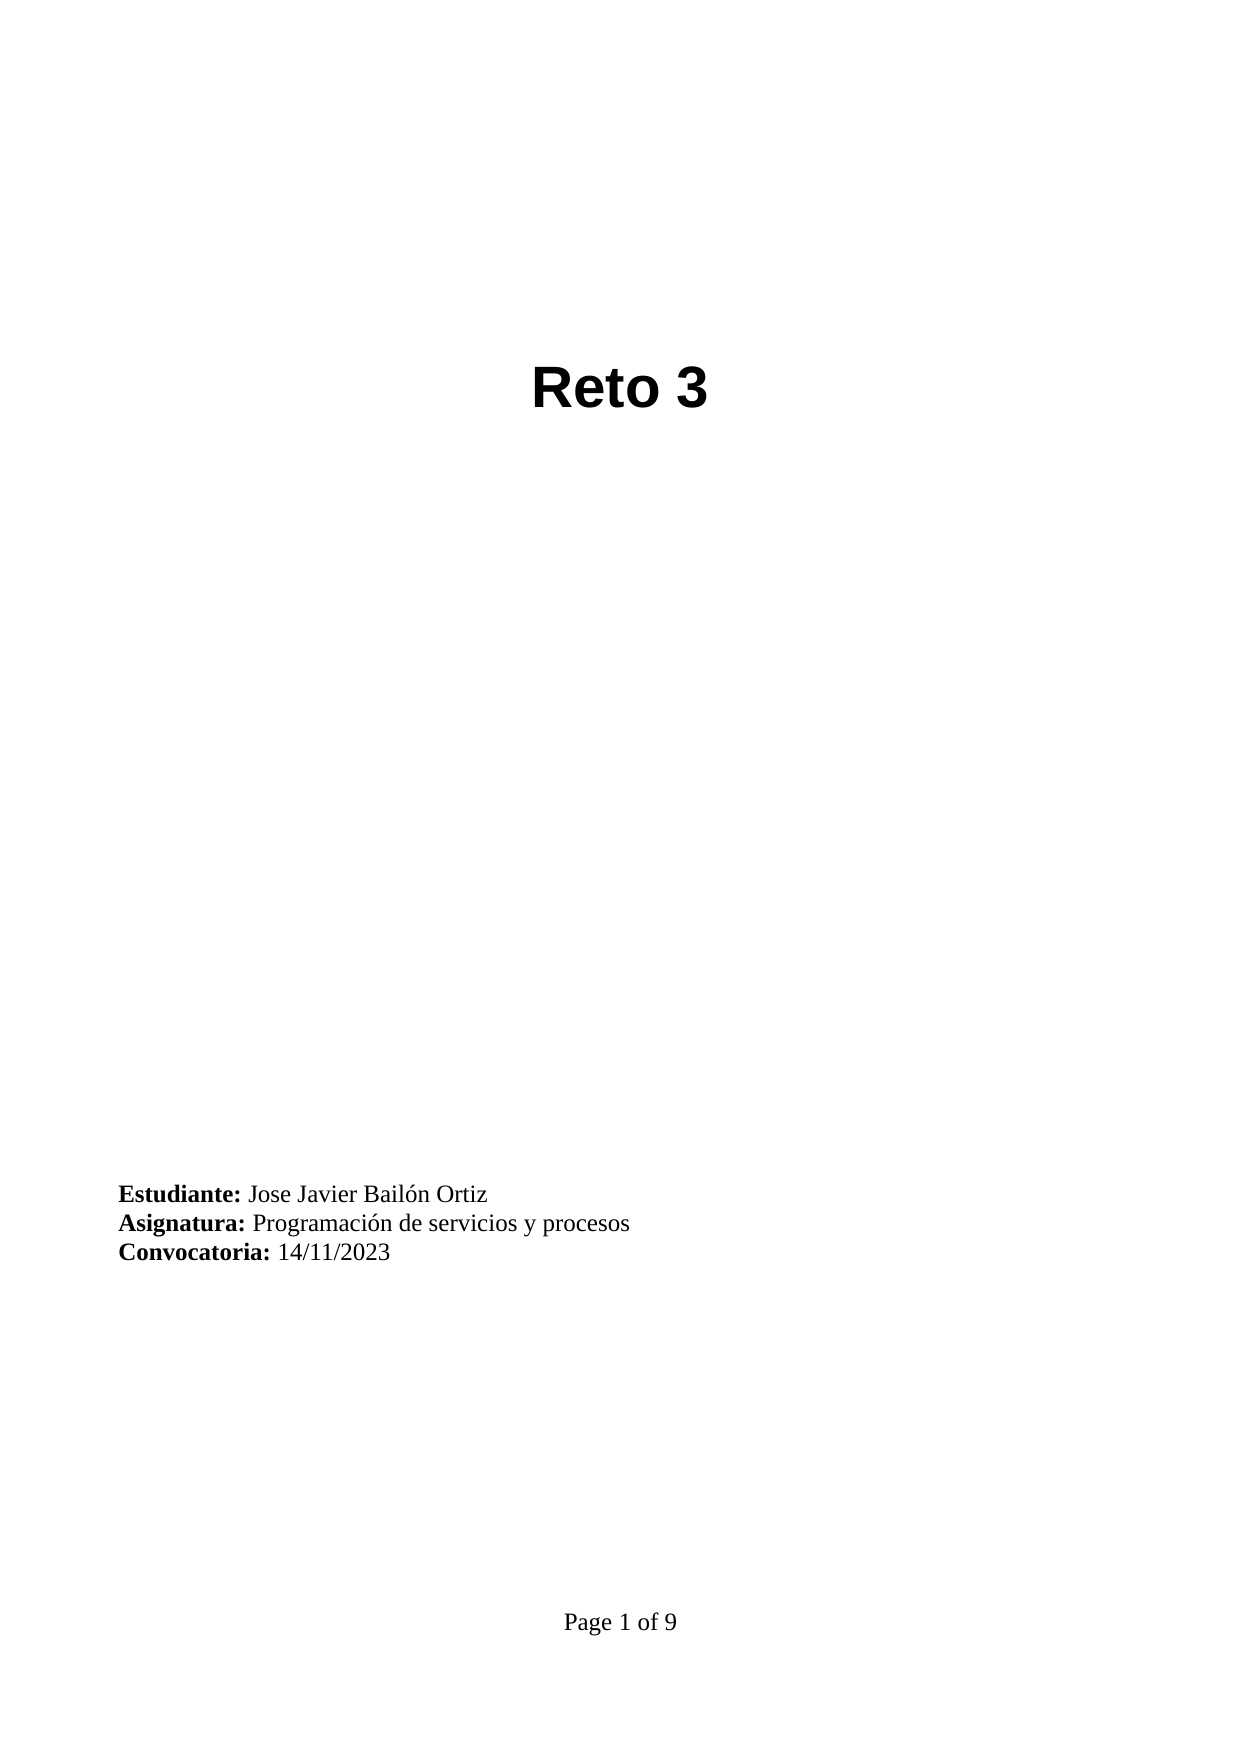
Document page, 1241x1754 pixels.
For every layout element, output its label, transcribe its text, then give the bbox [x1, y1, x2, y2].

text Estudiante: Jose Javier Bailón Ortiz [118, 1179, 1122, 1208]
title Reto 3 [118, 352, 1122, 419]
text Convocatoria: 14/11/2023 [118, 1237, 1122, 1266]
text Asignatura: Programación de servicios y procesos [118, 1208, 1122, 1237]
